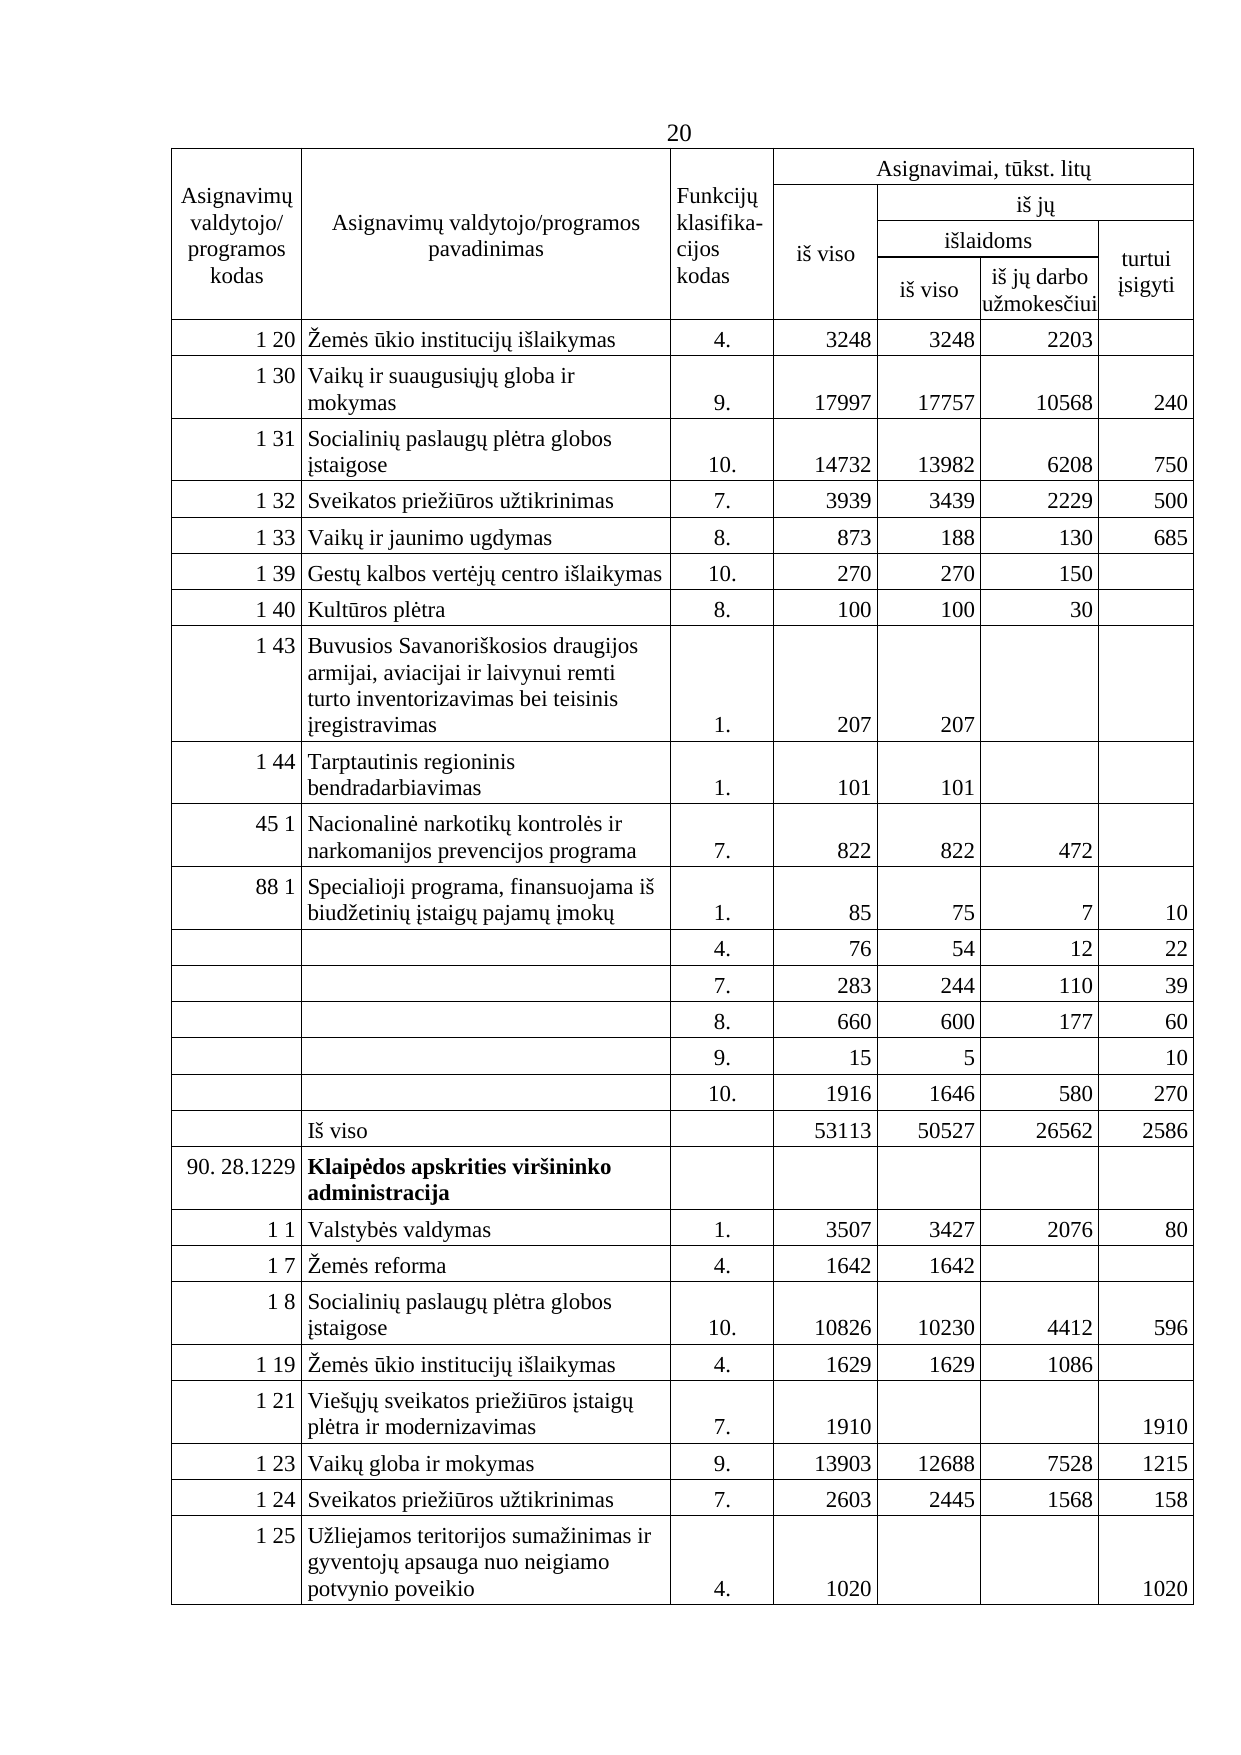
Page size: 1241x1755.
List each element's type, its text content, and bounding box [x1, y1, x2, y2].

table_cell [671, 1147, 773, 1209]
table_cell 1 39 [172, 554, 301, 589]
table_cell 283 [774, 966, 877, 1001]
table_cell 4. [671, 1516, 773, 1604]
table_cell [1099, 804, 1193, 866]
table_cell [302, 966, 670, 1001]
table_cell Socialinių paslaugų plėtra globos įstaigose [302, 1282, 670, 1344]
table_cell 207 [878, 626, 980, 741]
table_cell 177 [981, 1002, 1098, 1037]
table_cell 1568 [981, 1480, 1098, 1515]
table_cell 10. [671, 554, 773, 589]
table_cell 76 [774, 930, 877, 965]
table_cell 1. [671, 626, 773, 741]
table_cell [1099, 1345, 1193, 1380]
table_cell Socialinių paslaugų plėtra globos įstaigose [302, 419, 670, 480]
table_cell 4. [671, 930, 773, 965]
table_cell Sveikatos priežiūros užtikrinimas [302, 1480, 670, 1515]
table_cell 10 [1099, 867, 1193, 928]
table_cell 10. [671, 1075, 773, 1110]
table_cell [1099, 1147, 1193, 1209]
table_cell 188 [878, 518, 980, 553]
table_cell [1099, 590, 1193, 625]
table_cell [878, 1381, 980, 1443]
table_cell 10568 [981, 356, 1098, 418]
table_cell [981, 742, 1098, 803]
table_cell 7528 [981, 1444, 1098, 1479]
table_cell 101 [878, 742, 980, 803]
table_cell 12 [981, 930, 1098, 965]
table_cell 240 [1099, 356, 1193, 418]
table_cell 3248 [774, 320, 877, 355]
table_cell 1020 [774, 1516, 877, 1604]
table_cell 13903 [774, 1444, 877, 1479]
table_cell 60 [1099, 1002, 1193, 1037]
table_cell 580 [981, 1075, 1098, 1110]
table_cell 1 40 [172, 590, 301, 625]
table_cell 3248 [878, 320, 980, 355]
table_cell 270 [774, 554, 877, 589]
table_cell [981, 1038, 1098, 1073]
table_cell 1916 [774, 1075, 877, 1110]
table_cell 7. [671, 1381, 773, 1443]
table_cell 45 1 [172, 804, 301, 866]
table_cell Žemės reforma [302, 1246, 670, 1281]
table_cell [172, 1111, 301, 1146]
table_cell Nacionalinė narkotikų kontrolės ir narkomanijos prevencijos programa [302, 804, 670, 866]
table_cell 17757 [878, 356, 980, 418]
table_cell 7. [671, 1480, 773, 1515]
table_cell 1 44 [172, 742, 301, 803]
table_cell 822 [774, 804, 877, 866]
table_cell 26562 [981, 1111, 1098, 1146]
table_cell [981, 626, 1098, 741]
table_cell turtui įsigyti [1099, 221, 1193, 319]
table_cell [981, 1246, 1098, 1281]
table_cell 1 25 [172, 1516, 301, 1604]
table_cell 2445 [878, 1480, 980, 1515]
table_cell 53113 [774, 1111, 877, 1146]
table_cell [981, 1381, 1098, 1443]
table_cell 8. [671, 518, 773, 553]
table_cell 1. [671, 867, 773, 928]
table_cell 244 [878, 966, 980, 1001]
table_cell [172, 930, 301, 965]
table_cell [878, 1516, 980, 1604]
table_cell 1646 [878, 1075, 980, 1110]
table_cell 88 1 [172, 867, 301, 928]
table_cell 10. [671, 1282, 773, 1344]
table_cell 2603 [774, 1480, 877, 1515]
table_cell 207 [774, 626, 877, 741]
table_cell 1642 [878, 1246, 980, 1281]
table_cell iš jų darbo užmokesčiui [981, 258, 1098, 319]
table_cell 7. [671, 804, 773, 866]
table_cell [302, 1038, 670, 1073]
table_cell 9. [671, 1444, 773, 1479]
table_cell [774, 1147, 877, 1209]
table_cell 1 31 [172, 419, 301, 480]
table_cell 1086 [981, 1345, 1098, 1380]
table_cell 4. [671, 1246, 773, 1281]
table_cell 1629 [774, 1345, 877, 1380]
table_cell [302, 930, 670, 965]
table_cell Buvusios Savanoriškosios draugijos armijai, aviacijai ir laivynui remti turto inventorizavimas bei teisinis įregistravimas [302, 626, 670, 741]
table_cell [981, 1147, 1098, 1209]
table_cell 9. [671, 1038, 773, 1073]
table_cell 4. [671, 1345, 773, 1380]
table_cell 101 [774, 742, 877, 803]
table_cell Žemės ūkio institucijų išlaikymas [302, 320, 670, 355]
table_cell 1642 [774, 1246, 877, 1281]
table_cell 150 [981, 554, 1098, 589]
table_cell 1 19 [172, 1345, 301, 1380]
table_cell [172, 1002, 301, 1037]
table_cell 10. [671, 419, 773, 480]
table_cell 5 [878, 1038, 980, 1073]
table_cell išlaidoms [878, 221, 1098, 256]
table_cell 100 [878, 590, 980, 625]
table_cell 600 [878, 1002, 980, 1037]
table_cell Žemės ūkio institucijų išlaikymas [302, 1345, 670, 1380]
table_cell [1099, 320, 1193, 355]
table_cell 1. [671, 742, 773, 803]
table_cell 1629 [878, 1345, 980, 1380]
table_header Funkcijų klasifika-cijos kodas [671, 149, 773, 319]
table_cell 85 [774, 867, 877, 928]
table_cell Viešųjų sveikatos priežiūros įstaigų plėtra ir modernizavimas [302, 1381, 670, 1443]
table_cell 1 43 [172, 626, 301, 741]
table_cell 10826 [774, 1282, 877, 1344]
table_cell [878, 1147, 980, 1209]
table_cell 100 [774, 590, 877, 625]
table_cell 130 [981, 518, 1098, 553]
table_cell [172, 1075, 301, 1110]
table_cell [1099, 554, 1193, 589]
table_cell 1 24 [172, 1480, 301, 1515]
table_cell Sveikatos priežiūros užtikrinimas [302, 481, 670, 517]
table_cell iš jų [878, 185, 1193, 220]
table_cell 7. [671, 966, 773, 1001]
table_cell 80 [1099, 1210, 1193, 1245]
table_cell 15 [774, 1038, 877, 1073]
table_cell 500 [1099, 481, 1193, 517]
table_cell 1020 [1099, 1516, 1193, 1604]
table_cell Iš viso [302, 1111, 670, 1146]
table_cell 13982 [878, 419, 980, 480]
table_cell Gestų kalbos vertėjų centro išlaikymas [302, 554, 670, 589]
table_cell [172, 1038, 301, 1073]
table_cell iš viso [774, 185, 877, 319]
table_cell 7 [981, 867, 1098, 928]
table_cell 1 7 [172, 1246, 301, 1281]
table_cell 1 32 [172, 481, 301, 517]
table_cell 50527 [878, 1111, 980, 1146]
table_cell 2203 [981, 320, 1098, 355]
table_cell 75 [878, 867, 980, 928]
table_cell Vaikų ir suaugusiųjų globa ir mokymas [302, 356, 670, 418]
table_cell Specialioji programa, finansuojama iš biudžetinių įstaigų pajamų įmokų [302, 867, 670, 928]
table_cell 1 1 [172, 1210, 301, 1245]
table_cell [671, 1111, 773, 1146]
table_header Asignavimai, tūkst. litų [774, 149, 1193, 184]
table_cell 3427 [878, 1210, 980, 1245]
table_cell 472 [981, 804, 1098, 866]
table_cell 10 [1099, 1038, 1193, 1073]
table_cell 596 [1099, 1282, 1193, 1344]
table_cell 1. [671, 1210, 773, 1245]
table_cell 22 [1099, 930, 1193, 965]
table_cell 3439 [878, 481, 980, 517]
table_cell 110 [981, 966, 1098, 1001]
table_cell 30 [981, 590, 1098, 625]
table_cell Klaipėdos apskrities viršininko administracija [302, 1147, 670, 1209]
table_cell [1099, 742, 1193, 803]
table_cell 9. [671, 356, 773, 418]
table_cell 1 21 [172, 1381, 301, 1443]
table_cell 4. [671, 320, 773, 355]
table_cell 10230 [878, 1282, 980, 1344]
table_cell 750 [1099, 419, 1193, 480]
table_cell 685 [1099, 518, 1193, 553]
table_cell 17997 [774, 356, 877, 418]
table_cell 2586 [1099, 1111, 1193, 1146]
table_cell 39 [1099, 966, 1193, 1001]
table_header Asignavimų valdytojo/ programos kodas [172, 149, 301, 319]
table_cell 270 [878, 554, 980, 589]
table_cell 1215 [1099, 1444, 1193, 1479]
table_cell 1 23 [172, 1444, 301, 1479]
table_cell 158 [1099, 1480, 1193, 1515]
table_cell Vaikų globa ir mokymas [302, 1444, 670, 1479]
table_cell 1910 [1099, 1381, 1193, 1443]
table_cell 1 20 [172, 320, 301, 355]
table_cell Valstybės valdymas [302, 1210, 670, 1245]
table_cell 8. [671, 1002, 773, 1037]
table_cell 7. [671, 481, 773, 517]
table_cell 12688 [878, 1444, 980, 1479]
table_cell Užliejamos teritorijos sumažinimas ir gyventojų apsauga nuo neigiamo potvynio poveikio [302, 1516, 670, 1604]
table_cell 54 [878, 930, 980, 965]
table_cell [1099, 1246, 1193, 1281]
table_cell 1910 [774, 1381, 877, 1443]
table_cell 270 [1099, 1075, 1193, 1110]
table_cell 1 8 [172, 1282, 301, 1344]
table_cell 2076 [981, 1210, 1098, 1245]
table_cell 1 30 [172, 356, 301, 418]
table_cell Vaikų ir jaunimo ugdymas [302, 518, 670, 553]
table_cell [981, 1516, 1098, 1604]
table_cell 90. 28.1229 [172, 1147, 301, 1209]
table_cell Kultūros plėtra [302, 590, 670, 625]
table_cell 3507 [774, 1210, 877, 1245]
table_cell [172, 966, 301, 1001]
table_header Asignavimų valdytojo/programos pavadinimas [302, 149, 670, 319]
table_cell 4412 [981, 1282, 1098, 1344]
table_cell 8. [671, 590, 773, 625]
table_cell 3939 [774, 481, 877, 517]
table_cell [302, 1002, 670, 1037]
table_cell 1 33 [172, 518, 301, 553]
table_cell 873 [774, 518, 877, 553]
table_cell [302, 1075, 670, 1110]
table_cell [1099, 626, 1193, 741]
table_cell 822 [878, 804, 980, 866]
table_cell iš viso [878, 258, 980, 319]
table_cell 660 [774, 1002, 877, 1037]
table_cell Tarptautinis regioninis bendradarbiavimas [302, 742, 670, 803]
table_cell 2229 [981, 481, 1098, 517]
table_cell 6208 [981, 419, 1098, 480]
table_cell 14732 [774, 419, 877, 480]
